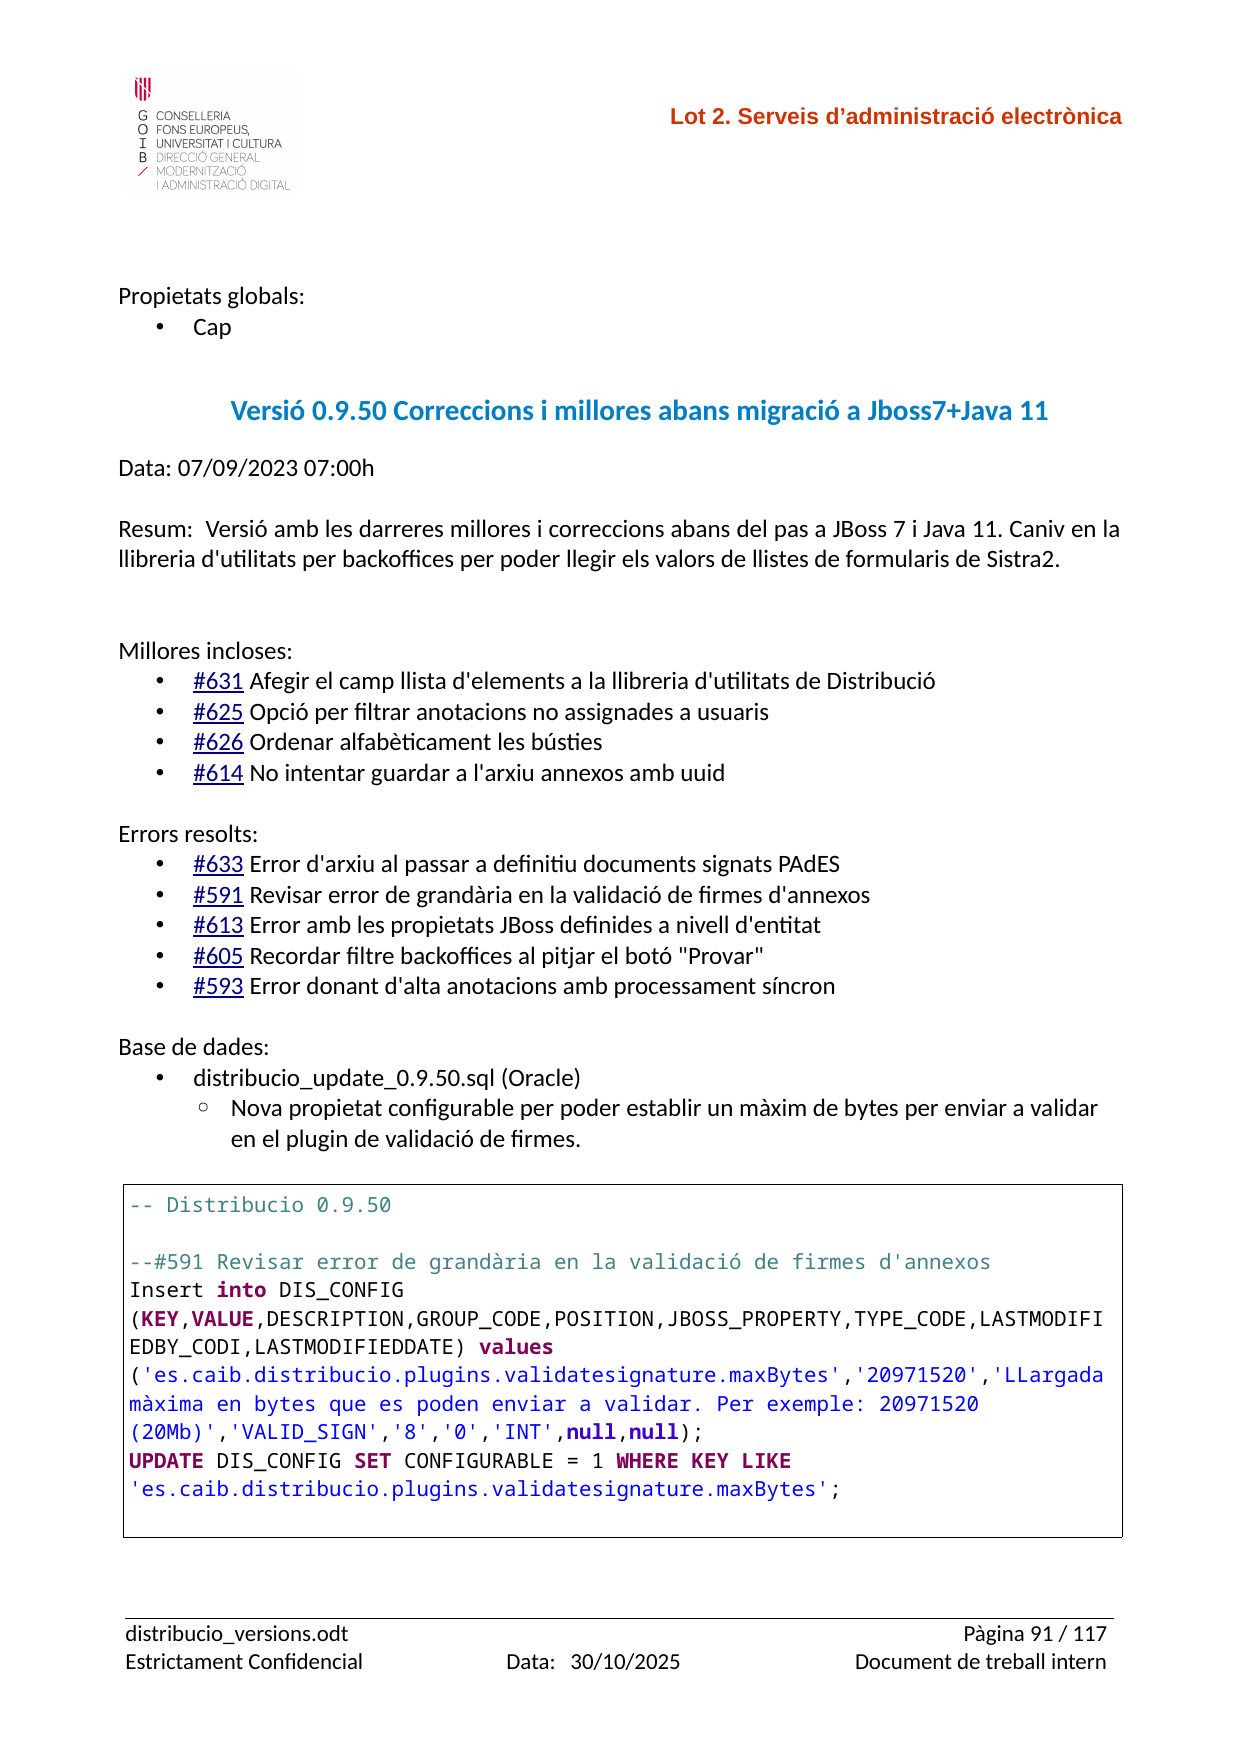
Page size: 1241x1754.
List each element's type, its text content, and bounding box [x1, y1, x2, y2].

text Errors resolts: [118, 818, 1122, 848]
text Base de dades: [118, 1032, 1122, 1062]
list #626 Ordenar alfabèticament les bústies [156, 726, 1122, 757]
list Nova propietat configurable per poder establir un màxim de bytes per enviar a validar en el plugin de validació de firmes. [193, 1093, 1122, 1154]
list #633 Error d'arxiu al passar a definitiu documents signats PAdES [156, 848, 1122, 879]
list #605 Recordar filtre backoffices al pitjar el botó "Provar" [156, 940, 1122, 971]
list distribucio_update_0.9.50.sql (Oracle) [156, 1062, 1122, 1093]
list Cap [156, 311, 1122, 341]
list #591 Revisar error de grandària en la validació de firmes d'annexos [156, 879, 1122, 909]
picture [126, 70, 299, 197]
text Millores incloses: [118, 635, 1122, 665]
text Resum: Versió amb les darreres millores i correccions abans del pas a JBoss 7 i Java 11. Caniv en la llibreria d'utilitats per backoffices per poder llegir els valors de llistes de formularis de Sistra2. [118, 513, 1122, 574]
list #631 Afegir el camp llista d'elements a la llibreria d'utilitats de Distribució [156, 665, 1122, 696]
table_header -- Distribucio 0.9.50 --#591 Revisar error de grandària en la validació de firmes d'annexos Insert into DIS_CONFIG (KEY,VALUE,DESCRIPTION,GROUP_CODE,POSITION,JBOSS_PROPERTY,TYPE_CODE,LASTMODIFIEDBY_CODI,LASTMODIFIEDDATE) values ('es.caib.distribucio.plugins.validatesignature.maxBytes','20971520','LLargada màxima en bytes que es poden enviar a validar. Per exemple: 20971520 (20Mb)','VALID_SIGN','8','0','INT',null,null); UPDATE DIS_CONFIG SET CONFIGURABLE = 1 WHERE KEY LIKE 'es.caib.distribucio.plugins.validatesignature.maxBytes'; [124, 1185, 1122, 1537]
list #613 Error amb les propietats JBoss definides a nivell d'entitat [156, 909, 1122, 940]
subtitle Versió 0.9.50 Correccions i millores abans migració a Jboss7+Java 11 [153, 392, 1122, 428]
text Propietats globals: [118, 280, 1122, 311]
list #593 Error donant d'alta anotacions amb processament síncron [156, 971, 1122, 1001]
list #625 Opció per filtrar anotacions no assignades a usuaris [156, 696, 1122, 726]
text Data: 07/09/2023 07:00h [118, 452, 1122, 482]
list #614 No intentar guardar a l'arxiu annexos amb uuid [156, 757, 1122, 787]
